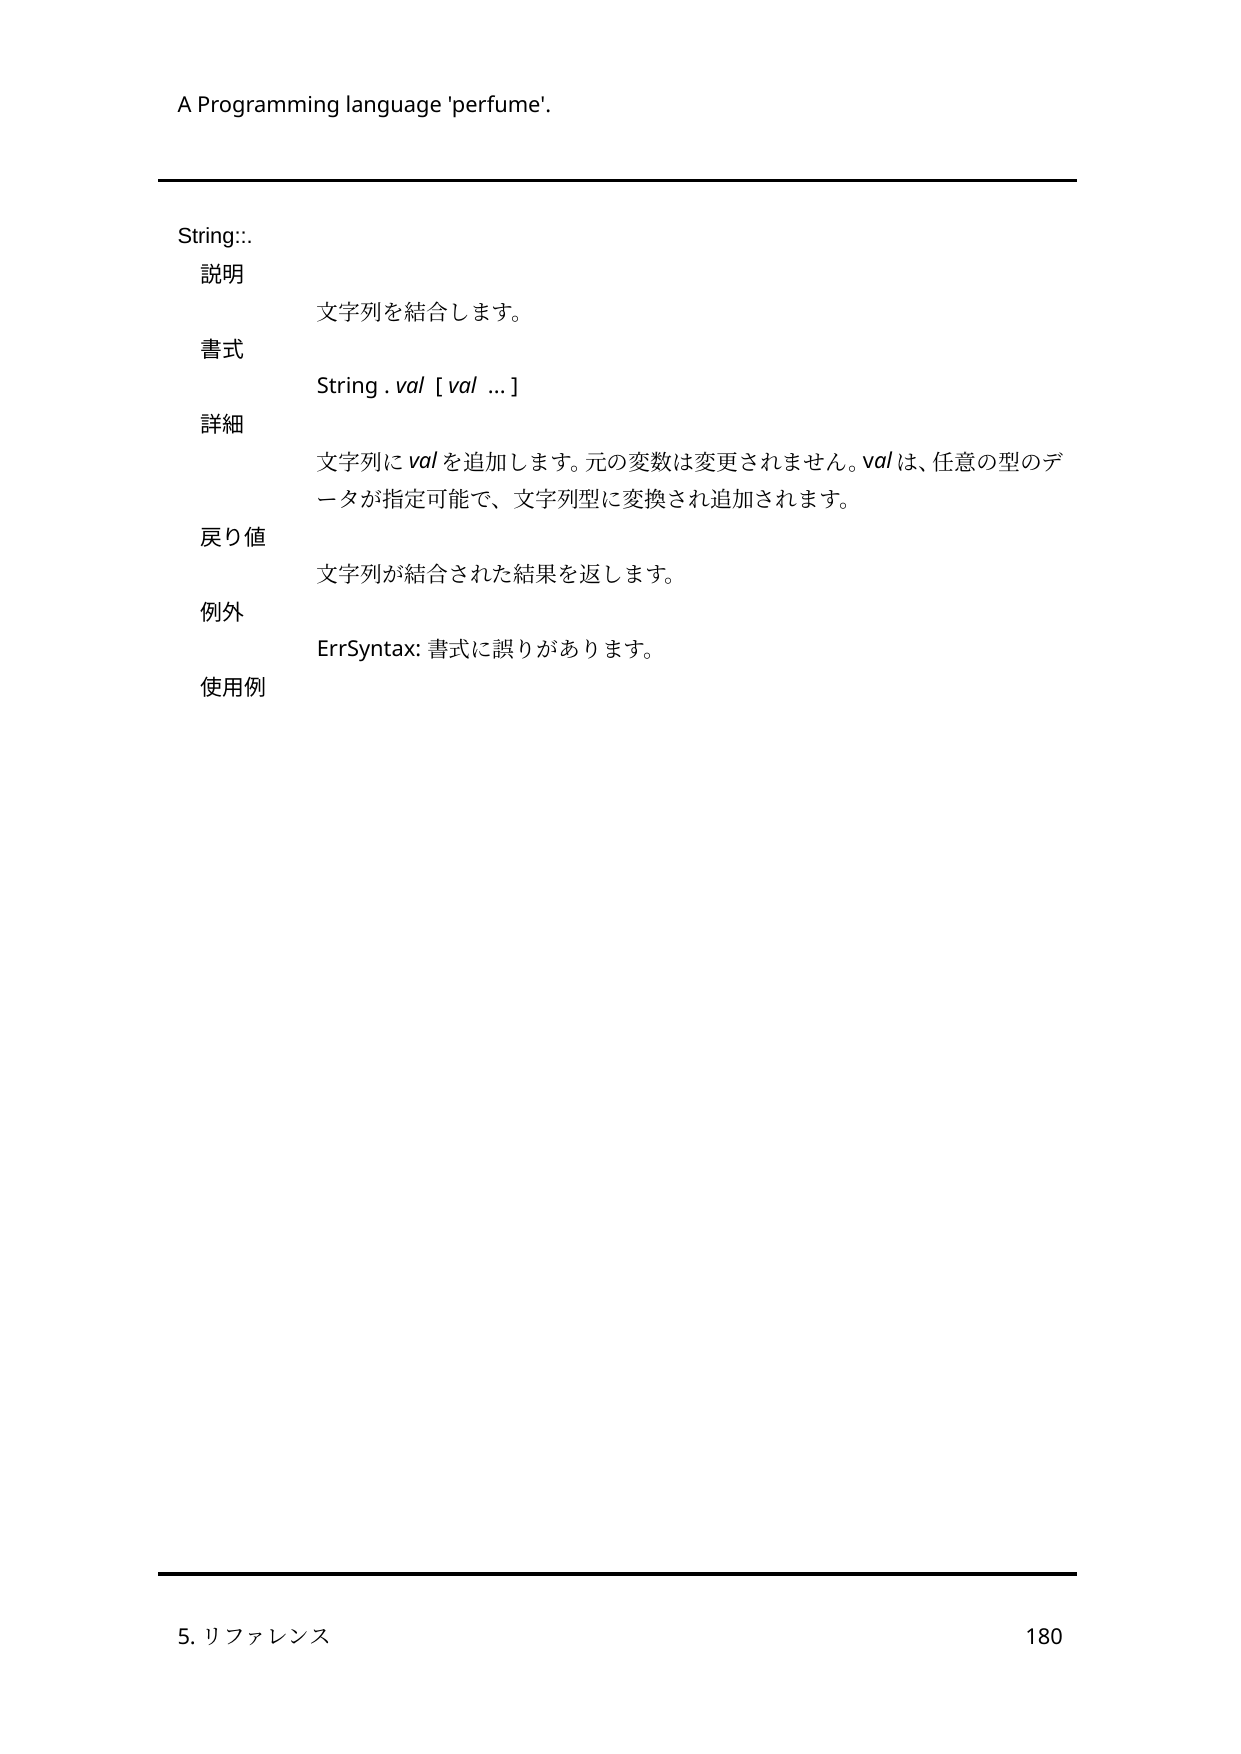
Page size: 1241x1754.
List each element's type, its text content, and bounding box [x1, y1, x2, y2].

table_cell ErrSyntax: 書式に誤りがあります。 [317, 592, 1063, 667]
table_cell 文字列にvalを追加します。元の変数は変更されません。valは、任意の型のデータが指定可能で、文字列型に変換され追加されます。 [317, 404, 1063, 517]
table_header 説明 [200, 254, 317, 329]
table_cell String . val [ val ... ] [317, 329, 1063, 404]
table_cell 文字列が結合された結果を返します。 [317, 517, 1063, 592]
table_cell [317, 667, 1063, 742]
table_cell 詳細 [200, 404, 317, 517]
table_cell 例外 [200, 592, 317, 667]
subtitle String::. [177, 217, 1063, 254]
table_cell 使用例 [200, 667, 317, 742]
table_header 文字列を結合します。 [317, 254, 1063, 329]
table_cell 戻り値 [200, 517, 317, 592]
table_cell 書式 [200, 329, 317, 404]
